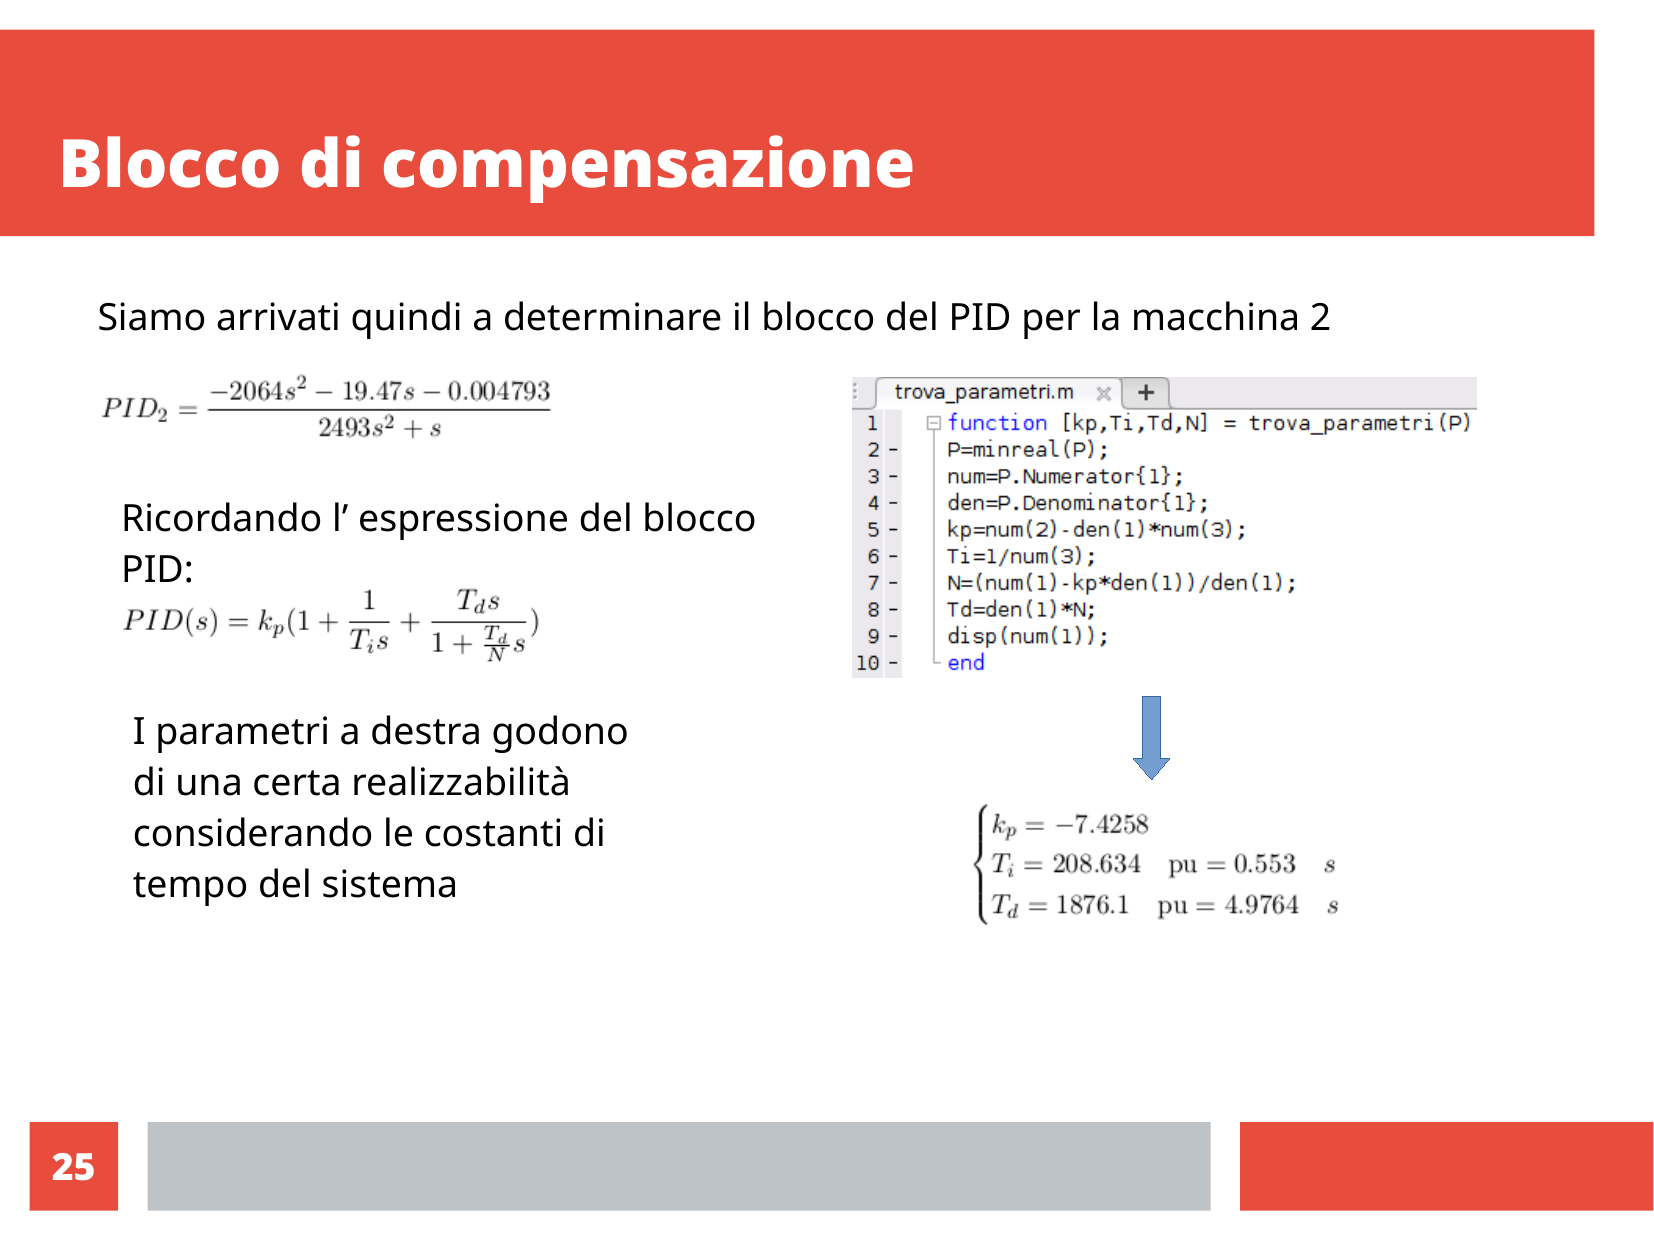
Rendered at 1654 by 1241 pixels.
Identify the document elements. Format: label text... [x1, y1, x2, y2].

picture [962, 800, 1347, 934]
picture [110, 586, 556, 667]
text_box [1133, 696, 1170, 780]
text_box Siamo arrivati quindi a determinare il blocco del PID per la macchina 2 [82, 283, 1453, 342]
picture [852, 377, 1477, 678]
text_box I parametri a destra godono di una certa realizzabilità considerando le costanti di tempo del sistema [118, 696, 686, 886]
picture [95, 373, 567, 449]
title Blocco di compensazione [59, 59, 1595, 207]
text_box Ricordando l’ espressione del blocco PID: [106, 484, 804, 587]
